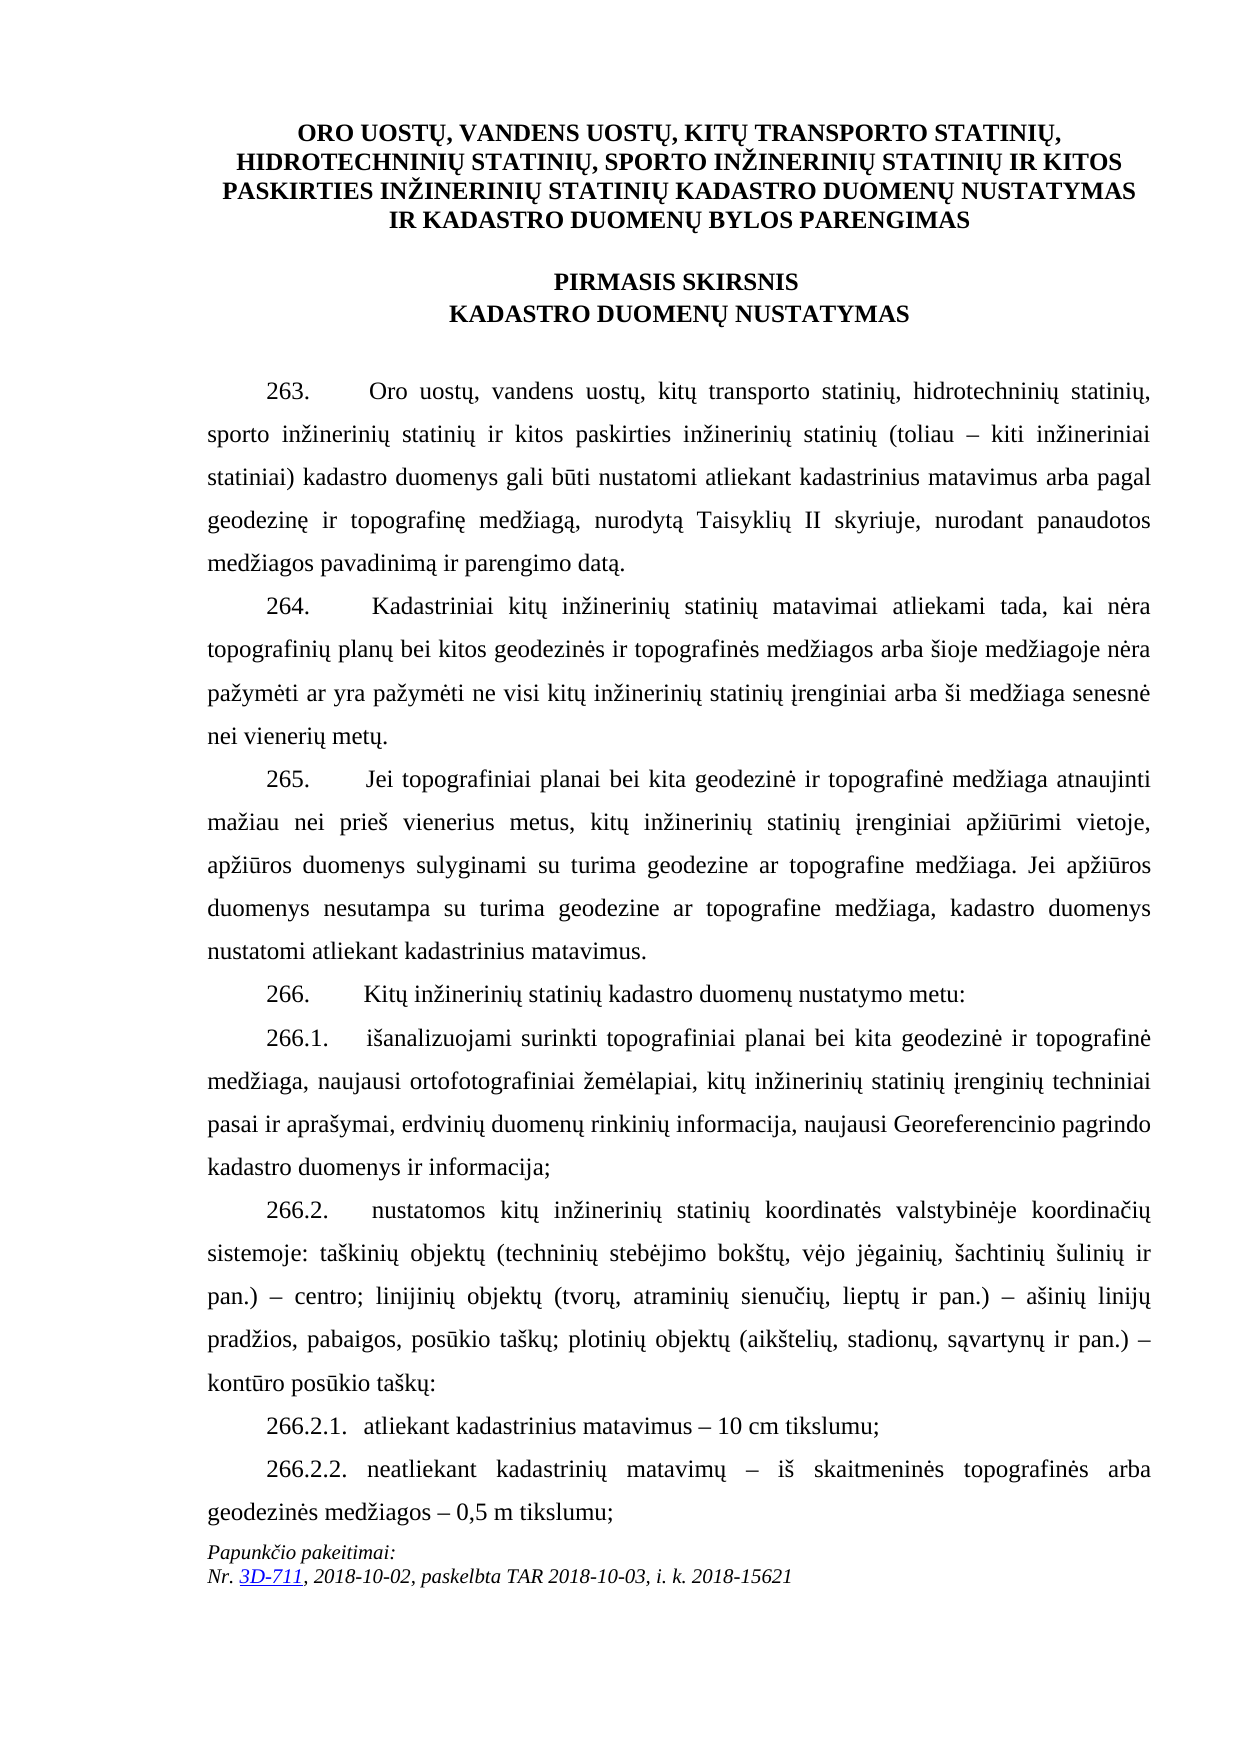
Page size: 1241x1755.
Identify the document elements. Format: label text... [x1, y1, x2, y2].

text 266.2. nustatomos kitų inžinerinių statinių koordinatės valstybinėje koordinačių sistemoje: taškinių objektų (techninių stebėjimo bokštų, vėjo jėgainių, šachtinių šulinių ir pan.) – centro; linijinių objektų (tvorų, atraminių sienučių, lieptų ir pan.) – ašinių linijų pradžios, pabaigos, posūkio taškų; plotinių objektų (aikštelių, stadionų, sąvartynų ir pan.) – kontūro posūkio taškų: [207, 1195, 1152, 1396]
text 266.2.1. atliekant kadastrinius matavimus – 10 cm tikslumu; [207, 1411, 1152, 1439]
text 265. Jei topografiniai planai bei kita geodezinė ir topografinė medžiaga atnaujinti mažiau nei prieš vienerius metus, kitų inžinerinių statinių įrenginiai apžiūrimi vietoje, apžiūros duomenys sulyginami su turima geodezine ar topografine medžiaga. Jei apžiūros duomenys nesutampa su turima geodezine ar topografine medžiaga, kadastro duomenys nustatomi atliekant kadastrinius matavimus. [207, 764, 1152, 965]
text KADASTRO DUOMENŲ NUSTATYMAS [207, 299, 1152, 328]
text Papunkčio pakeitimai: [207, 1540, 1152, 1564]
text 266.1. išanalizuojami surinkti topografiniai planai bei kita geodezinė ir topografinė medžiaga, naujausi ortofotografiniai žemėlapiai, kitų inžinerinių statinių įrenginių techniniai pasai ir aprašymai, erdvinių duomenų rinkinių informacija, naujausi Georeferencinio pagrindo kadastro duomenys ir informacija; [207, 1023, 1152, 1181]
text Nr. 3D-711, 2018-10-02, paskelbta TAR 2018-10-03, i. k. 2018-15621 [207, 1564, 1152, 1588]
text 263. Oro uostų, vandens uostų, kitų transporto statinių, hidrotechninių statinių, sporto inžinerinių statinių ir kitos paskirties inžinerinių statinių (toliau – kiti inžineriniai statiniai) kadastro duomenys gali būti nustatomi atliekant kadastrinius matavimus arba pagal geodezinę ir topografinę medžiagą, nurodytą Taisyklių II skyriuje, nurodant panaudotos medžiagos pavadinimą ir parengimo datą. [207, 376, 1152, 577]
text 264. Kadastriniai kitų inžinerinių statinių matavimai atliekami tada, kai nėra topografinių planų bei kitos geodezinės ir topografinės medžiagos arba šioje medžiagoje nėra pažymėti ar yra pažymėti ne visi kitų inžinerinių statinių įrenginiai arba ši medžiaga senesnė nei vienerių metų. [207, 591, 1152, 749]
text 266.2.2. neatliekant kadastrinių matavimų – iš skaitmeninės topografinės arba geodezinės medžiagos – 0,5 m tikslumu; [207, 1454, 1152, 1526]
text ORO UOSTŲ, VANDENS UOSTŲ, KITŲ TRANSPORTO STATINIŲ, HIDROTECHNINIŲ STATINIŲ, SPORTO INŽINERINIŲ STATINIŲ IR KITOS PASKIRTIES INŽINERINIŲ STATINIŲ KADASTRO DUOMENŲ NUSTATYMAS IR KADASTRO DUOMENŲ BYLOS PARENGIMAS [207, 118, 1152, 233]
text PIRMASIS SKIRSNIS [207, 267, 1152, 295]
text 266. Kitų inžinerinių statinių kadastro duomenų nustatymo metu: [207, 979, 1152, 1008]
